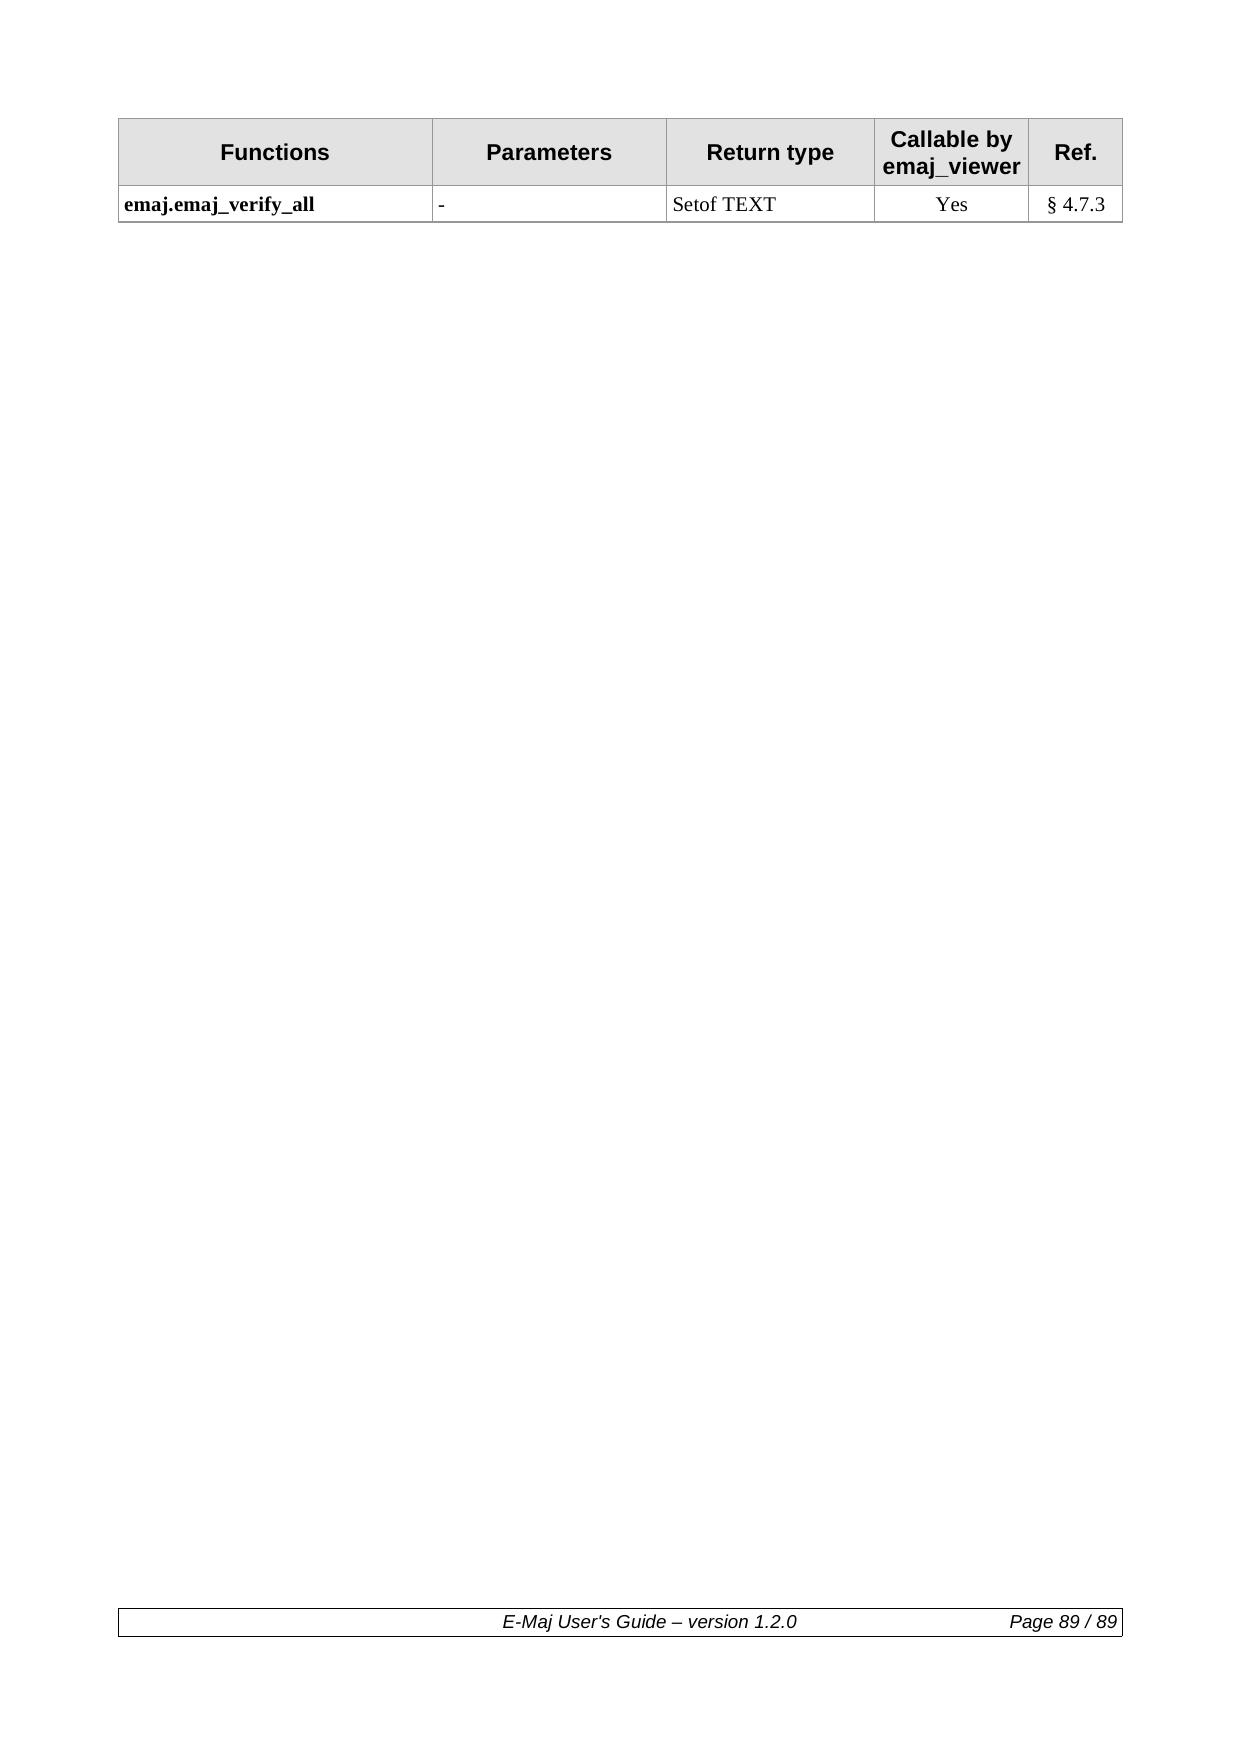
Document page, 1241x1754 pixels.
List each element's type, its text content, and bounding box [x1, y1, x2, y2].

table_header Return type [667, 119, 874, 185]
table_cell emaj.emaj_verify_all [119, 186, 432, 221]
table_header Callable by emaj_viewer [875, 119, 1028, 185]
table_cell Setof TEXT [667, 186, 874, 221]
table_header Functions [119, 119, 432, 185]
table_header Parameters [433, 119, 666, 185]
table_header Ref. [1029, 119, 1122, 185]
table_cell - [433, 186, 666, 221]
table_cell Yes [875, 186, 1028, 221]
table_cell § 4.7.3 [1029, 186, 1122, 221]
